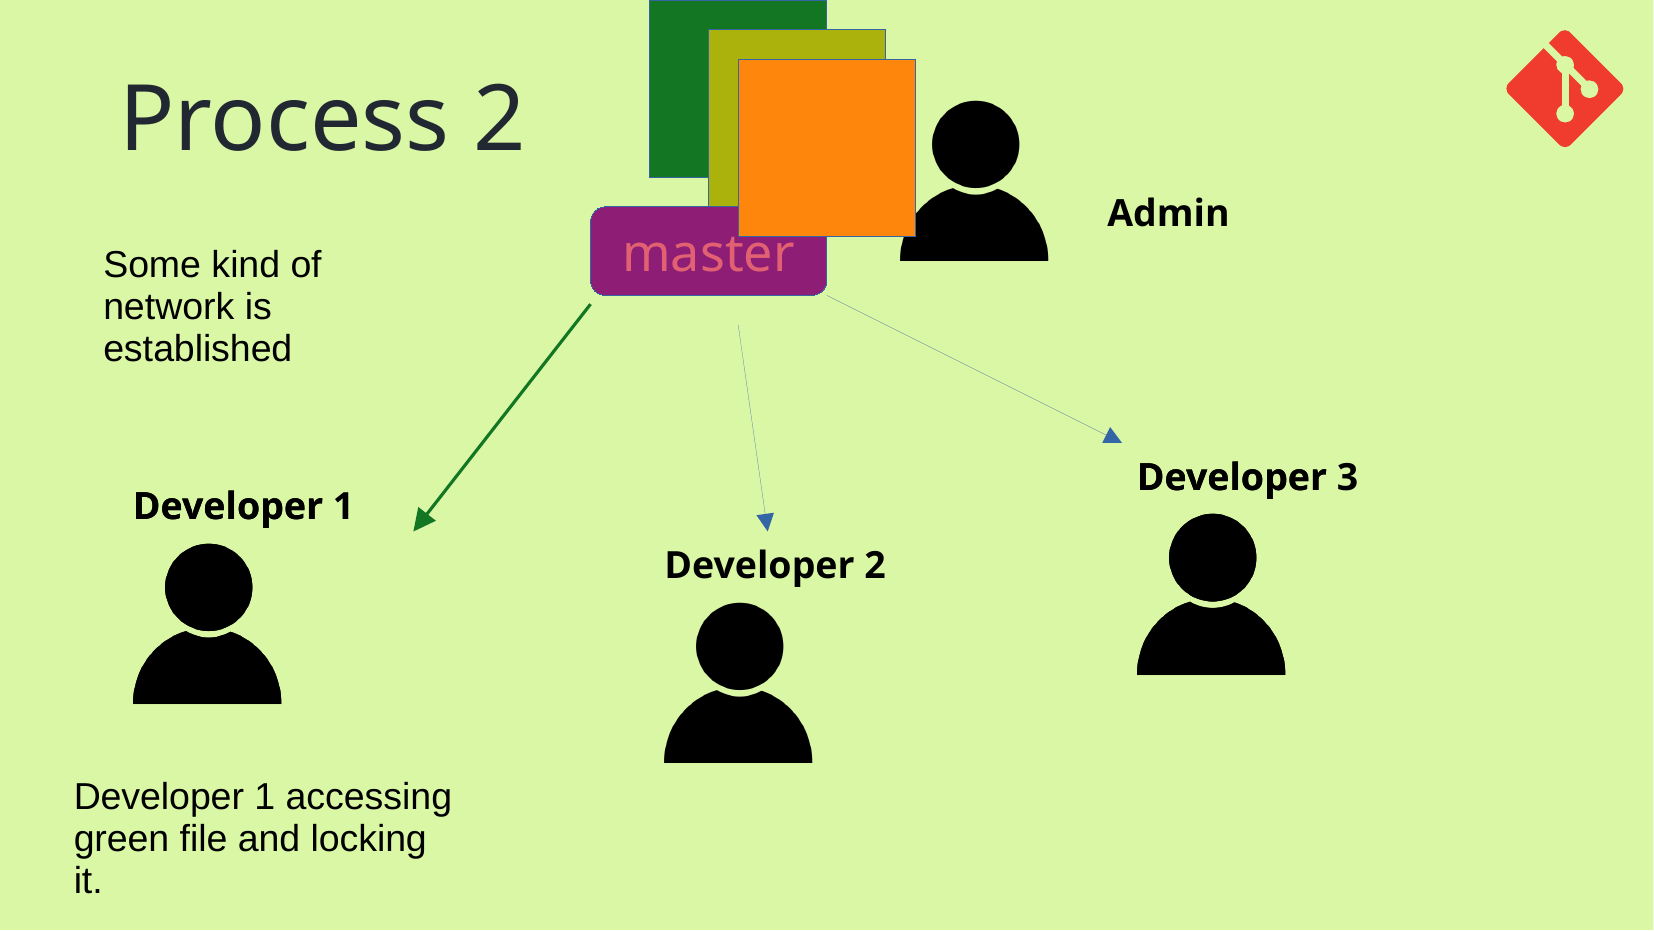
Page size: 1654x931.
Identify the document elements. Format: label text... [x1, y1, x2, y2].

text_box Developer 1 [118, 472, 384, 572]
picture [118, 572, 296, 709]
text_box master [590, 206, 827, 296]
text_box [649, 0, 916, 237]
picture [1122, 542, 1300, 680]
text_box Developer 2 [649, 531, 916, 631]
picture [885, 88, 1063, 266]
picture [1505, 29, 1625, 148]
text_box Admin [1092, 179, 1300, 237]
picture [649, 631, 827, 768]
title Process 2 [82, 37, 563, 193]
text_box Some kind of network is established [88, 236, 355, 378]
text_box Developer 1 accessing green file and locking it. [59, 767, 473, 909]
text_box Developer 3 [1122, 442, 1388, 542]
